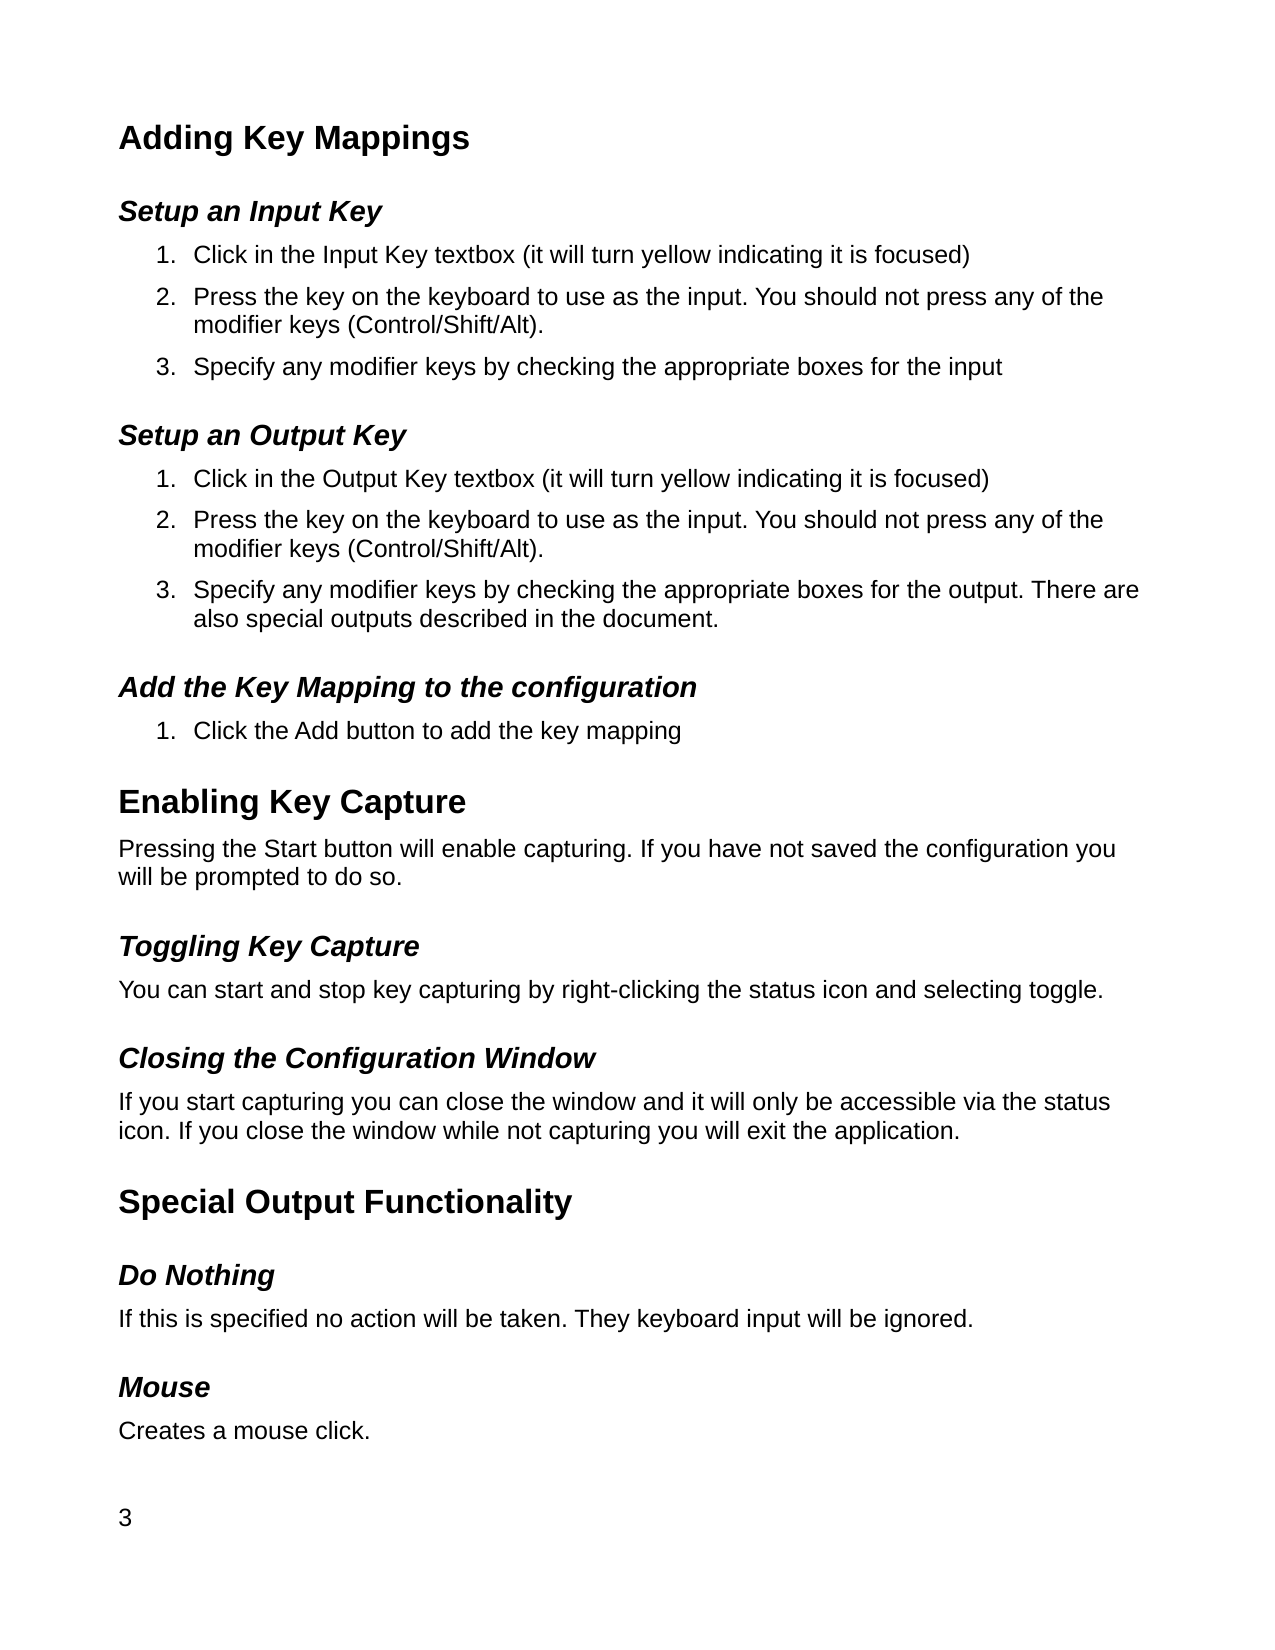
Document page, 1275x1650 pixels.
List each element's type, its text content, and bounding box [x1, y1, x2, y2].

text Creates a mouse click. [118, 1416, 1157, 1445]
list Press the key on the keyboard to use as the input. You should not press any of the modifier keys (Control/Shift/Alt). [156, 282, 1157, 339]
subtitle Mouse [118, 1370, 1157, 1404]
subtitle Add the Key Mapping to the configuration [118, 670, 1157, 704]
text If you start capturing you can close the window and it will only be accessible via the status icon. If you close the window while not capturing you will exit the application. [118, 1087, 1157, 1144]
list Specify any modifier keys by checking the appropriate boxes for the input [156, 352, 1157, 380]
subtitle Setup an Input Key [118, 194, 1157, 228]
subtitle Closing the Configuration Window [118, 1041, 1157, 1074]
subtitle Special Output Functionality [118, 1182, 1157, 1221]
subtitle Setup an Output Key [118, 418, 1157, 451]
subtitle Adding Key Mappings [118, 118, 1157, 157]
subtitle Toggling Key Capture [118, 928, 1157, 962]
subtitle Enabling Key Capture [118, 782, 1157, 821]
text You can start and stop key capturing by right-clicking the status icon and selecting toggle. [118, 974, 1157, 1003]
text If this is specified no action will be taken. They keyboard input will be ignored. [118, 1304, 1157, 1333]
text Pressing the Start button will enable capturing. If you have not saved the configuration you will be prompted to do so. [118, 833, 1157, 891]
list Specify any modifier keys by checking the appropriate boxes for the output. There are also special outputs described in the document. [156, 575, 1157, 633]
list Click in the Output Key textbox (it will turn yellow indicating it is focused) [156, 464, 1157, 493]
list Click the Add button to add the key mapping [156, 716, 1157, 745]
list Click in the Input Key textbox (it will turn yellow indicating it is focused) [156, 240, 1157, 269]
list Press the key on the keyboard to use as the input. You should not press any of the modifier keys (Control/Shift/Alt). [156, 505, 1157, 563]
subtitle Do Nothing [118, 1258, 1157, 1292]
